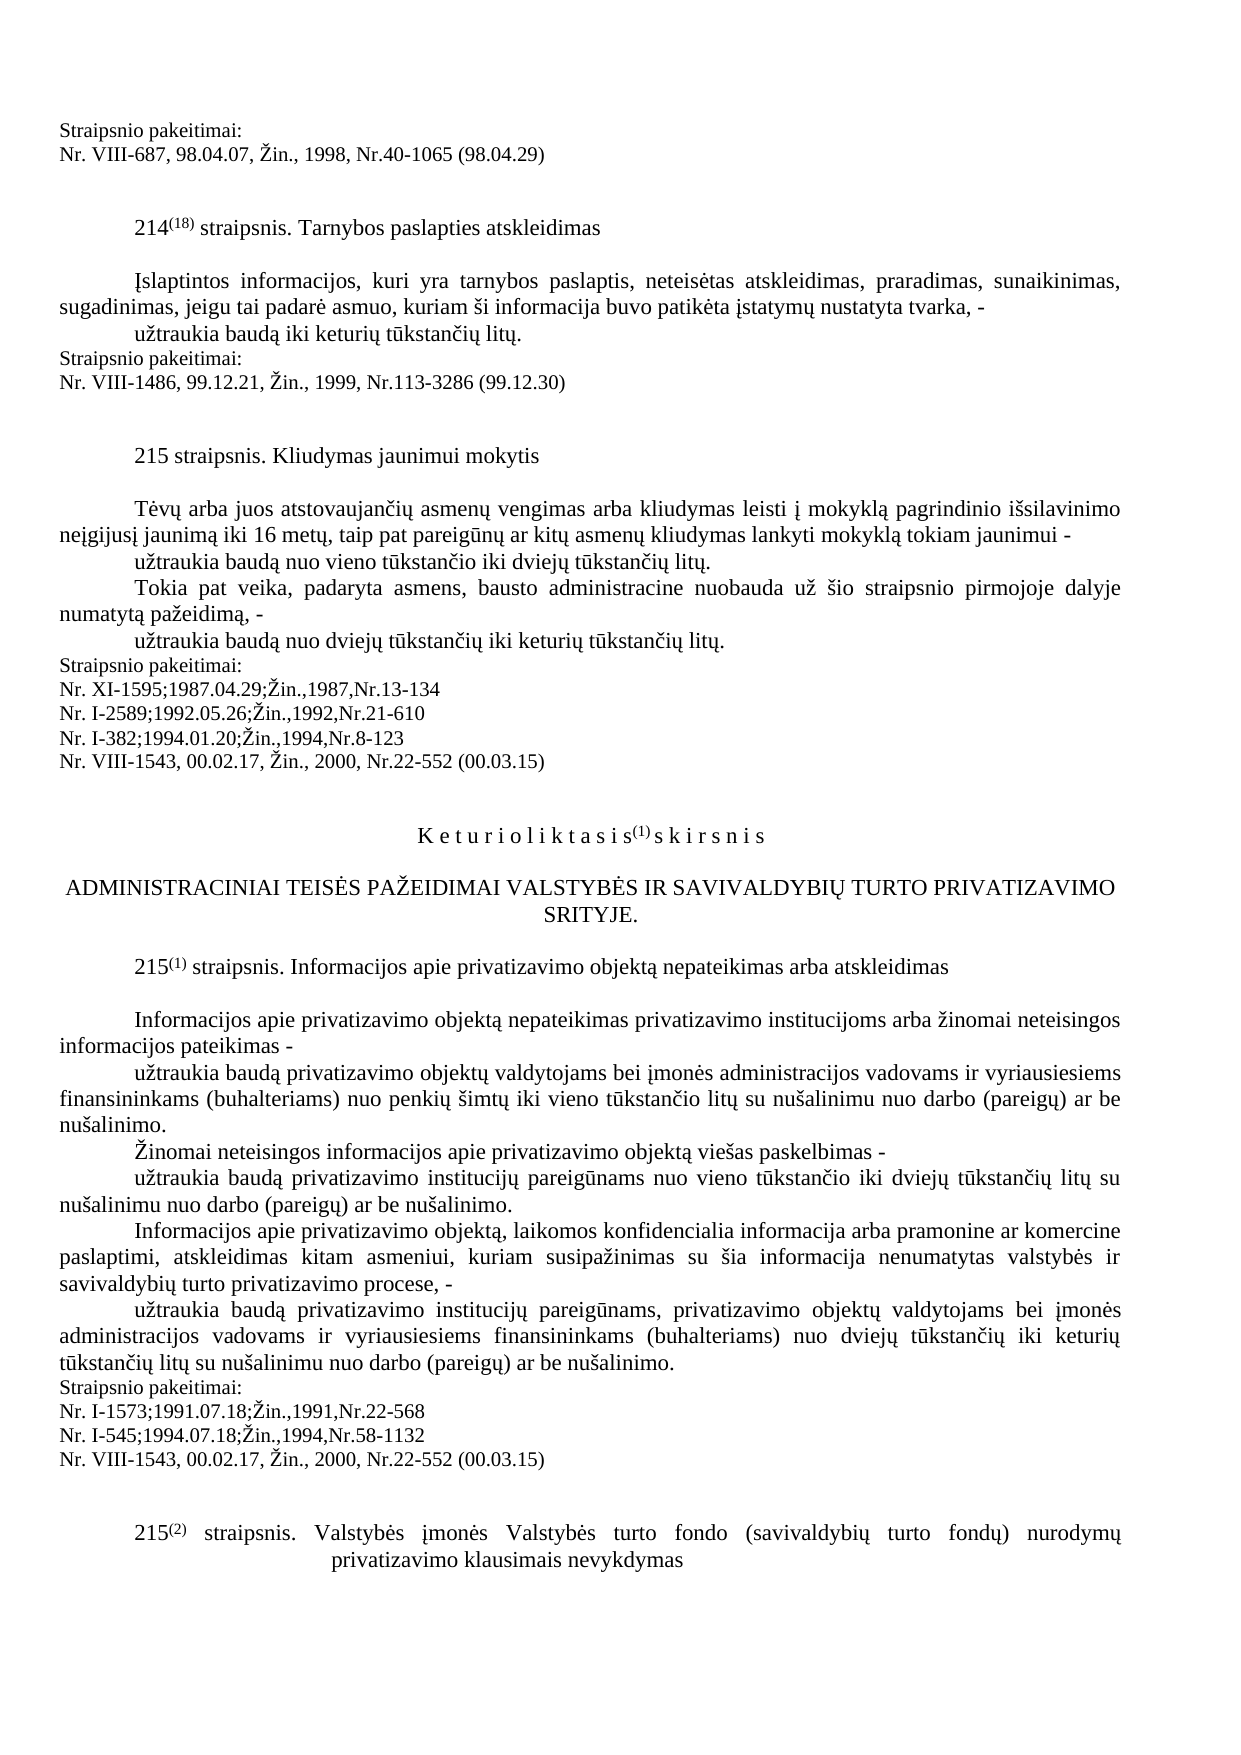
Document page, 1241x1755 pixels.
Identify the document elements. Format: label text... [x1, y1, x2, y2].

text 214(18) straipsnis. Tarnybos paslapties atskleidimas [59, 214, 1122, 241]
text Straipsnio pakeitimai: [59, 118, 1122, 142]
text Informacijos apie privatizavimo objektą, laikomos konfidencialia informacija arba pramonine ar komercine paslaptimi, atskleidimas kitam asmeniui, kuriam susipažinimas su šia informacija nenumatytas valstybės ir savivaldybių turto privatizavimo procese, - [59, 1217, 1122, 1296]
text užtraukia baudą privatizavimo institucijų pareigūnams nuo vieno tūkstančio iki dviejų tūkstančių litų su nušalinimu nuo darbo (pareigų) ar be nušalinimo. [59, 1164, 1122, 1217]
text užtraukia baudą privatizavimo institucijų pareigūnams, privatizavimo objektų valdytojams bei įmonės administracijos vadovams ir vyriausiesiems finansininkams (buhalteriams) nuo dviejų tūkstančių iki keturių tūkstančių litų su nušalinimu nuo darbo (pareigų) ar be nušalinimo. [59, 1296, 1122, 1375]
text Straipsnio pakeitimai: [59, 346, 1122, 370]
text užtraukia baudą nuo dviejų tūkstančių iki keturių tūkstančių litų. [59, 627, 1122, 653]
text Informacijos apie privatizavimo objektą nepateikimas privatizavimo institucijoms arba žinomai neteisingos informacijos pateikimas - [59, 1006, 1122, 1059]
text Nr. I-382;1994.01.20;Žin.,1994,Nr.8-123 [59, 725, 1122, 749]
text Nr. VIII-1486, 99.12.21, Žin., 1999, Nr.113-3286 (99.12.30) [59, 370, 1122, 394]
text Tokia pat veika, padaryta asmens, bausto administracine nuobauda už šio straipsnio pirmojoje dalyje numatytą pažeidimą, - [59, 574, 1122, 627]
text 215 straipsnis. Kliudymas jaunimui mokytis [59, 442, 1122, 469]
text užtraukia baudą privatizavimo objektų valdytojams bei įmonės administracijos vadovams ir vyriausiesiems finansininkams (buhalteriams) nuo penkių šimtų iki vieno tūkstančio litų su nušalinimu nuo darbo (pareigų) ar be nušalinimo. [59, 1059, 1122, 1138]
text Įslaptintos informacijos, kuri yra tarnybos paslaptis, neteisėtas atskleidimas, praradimas, sunaikinimas, sugadinimas, jeigu tai padarė asmuo, kuriam ši informacija buvo patikėta įstatymų nustatyta tvarka, - [59, 267, 1122, 320]
text Nr. VIII-1543, 00.02.17, Žin., 2000, Nr.22-552 (00.03.15) [59, 1447, 1122, 1471]
text Straipsnio pakeitimai: [59, 653, 1122, 677]
text ADMINISTRACINIAI TEISĖS PAŽEIDIMAI VALSTYBĖS IR SAVIVALDYBIŲ TURTO PRIVATIZAVIMO SRITYJE. [59, 874, 1122, 927]
text Žinomai neteisingos informacijos apie privatizavimo objektą viešas paskelbimas - [59, 1138, 1122, 1164]
text Nr. I-2589;1992.05.26;Žin.,1992,Nr.21-610 [59, 701, 1122, 725]
text 215(2) straipsnis. Valstybės įmonės Valstybės turto fondo (savivaldybių turto fondų) nurodymų privatizavimo klausimais nevykdymas [134, 1519, 1122, 1572]
text Nr. XI-1595;1987.04.29;Žin.,1987,Nr.13-134 [59, 677, 1122, 701]
text K e t u r i o l i k t a s i s(1) s k i r s n i s [59, 822, 1122, 848]
text užtraukia baudą nuo vieno tūkstančio iki dviejų tūkstančių litų. [59, 548, 1122, 574]
text Nr. VIII-1543, 00.02.17, Žin., 2000, Nr.22-552 (00.03.15) [59, 749, 1122, 773]
text 215(1) straipsnis. Informacijos apie privatizavimo objektą nepateikimas arba atskleidimas [134, 953, 1122, 980]
text Tėvų arba juos atstovaujančių asmenų vengimas arba kliudymas leisti į mokyklą pagrindinio išsilavinimo neįgijusį jaunimą iki 16 metų, taip pat pareigūnų ar kitų asmenų kliudymas lankyti mokyklą tokiam jaunimui - [59, 495, 1122, 548]
text Nr. VIII-687, 98.04.07, Žin., 1998, Nr.40-1065 (98.04.29) [59, 142, 1122, 166]
text Nr. I-1573;1991.07.18;Žin.,1991,Nr.22-568 [59, 1399, 1122, 1423]
text Straipsnio pakeitimai: [59, 1375, 1122, 1399]
text užtraukia baudą iki keturių tūkstančių litų. [134, 320, 1122, 346]
text Nr. I-545;1994.07.18;Žin.,1994,Nr.58-1132 [59, 1423, 1122, 1447]
